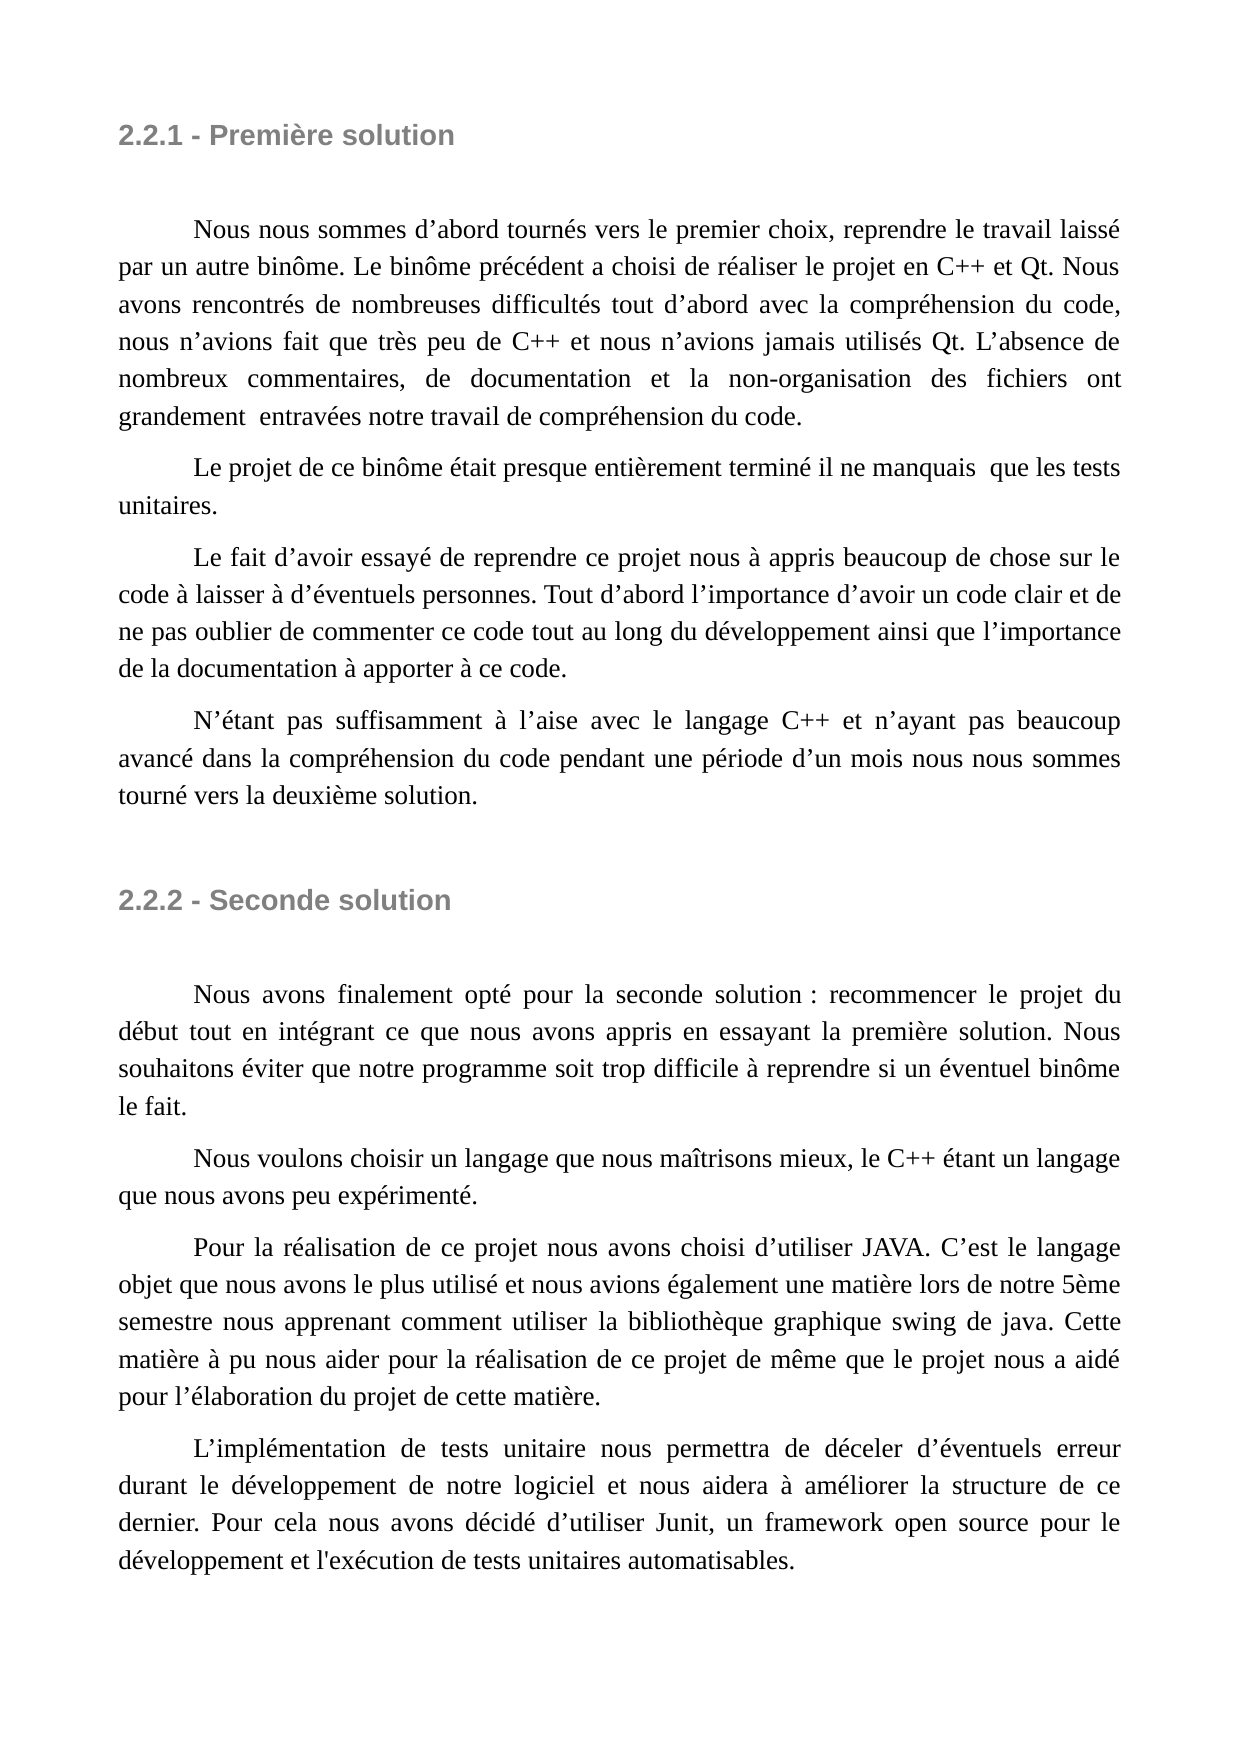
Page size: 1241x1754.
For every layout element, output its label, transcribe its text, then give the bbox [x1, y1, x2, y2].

subtitle 2.2.2 - Seconde solution [118, 883, 1122, 916]
text Pour la réalisation de ce projet nous avons choisi d’utiliser JAVA. C’est le langage objet que nous avons le plus utilisé et nous avions également une matière lors de notre 5ème semestre nous apprenant comment utiliser la bibliothèque graphique swing de java. Cette matière à pu nous aider pour la réalisation de ce projet de même que le projet nous a aidé pour l’élaboration du projet de cette matière. [118, 1231, 1122, 1411]
text N’étant pas suffisamment à l’aise avec le langage C++ et n’ayant pas beaucoup avancé dans la compréhension du code pendant une période d’un mois nous nous sommes tourné vers la deuxième solution. [118, 704, 1122, 810]
text Nous voulons choisir un langage que nous maîtrisons mieux, le C++ étant un langage que nous avons peu expérimenté. [118, 1142, 1122, 1210]
text Le fait d’avoir essayé de reprendre ce projet nous à appris beaucoup de chose sur le code à laisser à d’éventuels personnes. Tout d’abord l’importance d’avoir un code clair et de ne pas oublier de commenter ce code tout au long du développement ainsi que l’importance de la documentation à apporter à ce code. [118, 541, 1122, 684]
text Nous avons finalement opté pour la seconde solution : recommencer le projet du début tout en intégrant ce que nous avons appris en essayant la première solution. Nous souhaitons éviter que notre programme soit trop difficile à reprendre si un éventuel binôme le fait. [118, 978, 1122, 1121]
text Nous nous sommes d’abord tournés vers le premier choix, reprendre le travail laissé par un autre binôme. Le binôme précédent a choisi de réaliser le projet en C++ et Qt. Nous avons rencontrés de nombreuses difficultés tout d’abord avec la compréhension du code, nous n’avions fait que très peu de C++ et nous n’avions jamais utilisés Qt. L’absence de nombreux commentaires, de documentation et la non-organisation des fichiers ont grandement entravées notre travail de compréhension du code. [118, 213, 1122, 431]
subtitle 2.2.1 - Première solution [118, 118, 1122, 152]
text Le projet de ce binôme était presque entièrement terminé il ne manquais que les tests unitaires. [118, 452, 1122, 520]
text L’implémentation de tests unitaire nous permettra de déceler d’éventuels erreur durant le développement de notre logiciel et nous aidera à améliorer la structure de ce dernier. Pour cela nous avons décidé d’utiliser Junit, un framework open source pour le développement et l'exécution de tests unitaires automatisables. [118, 1432, 1122, 1575]
